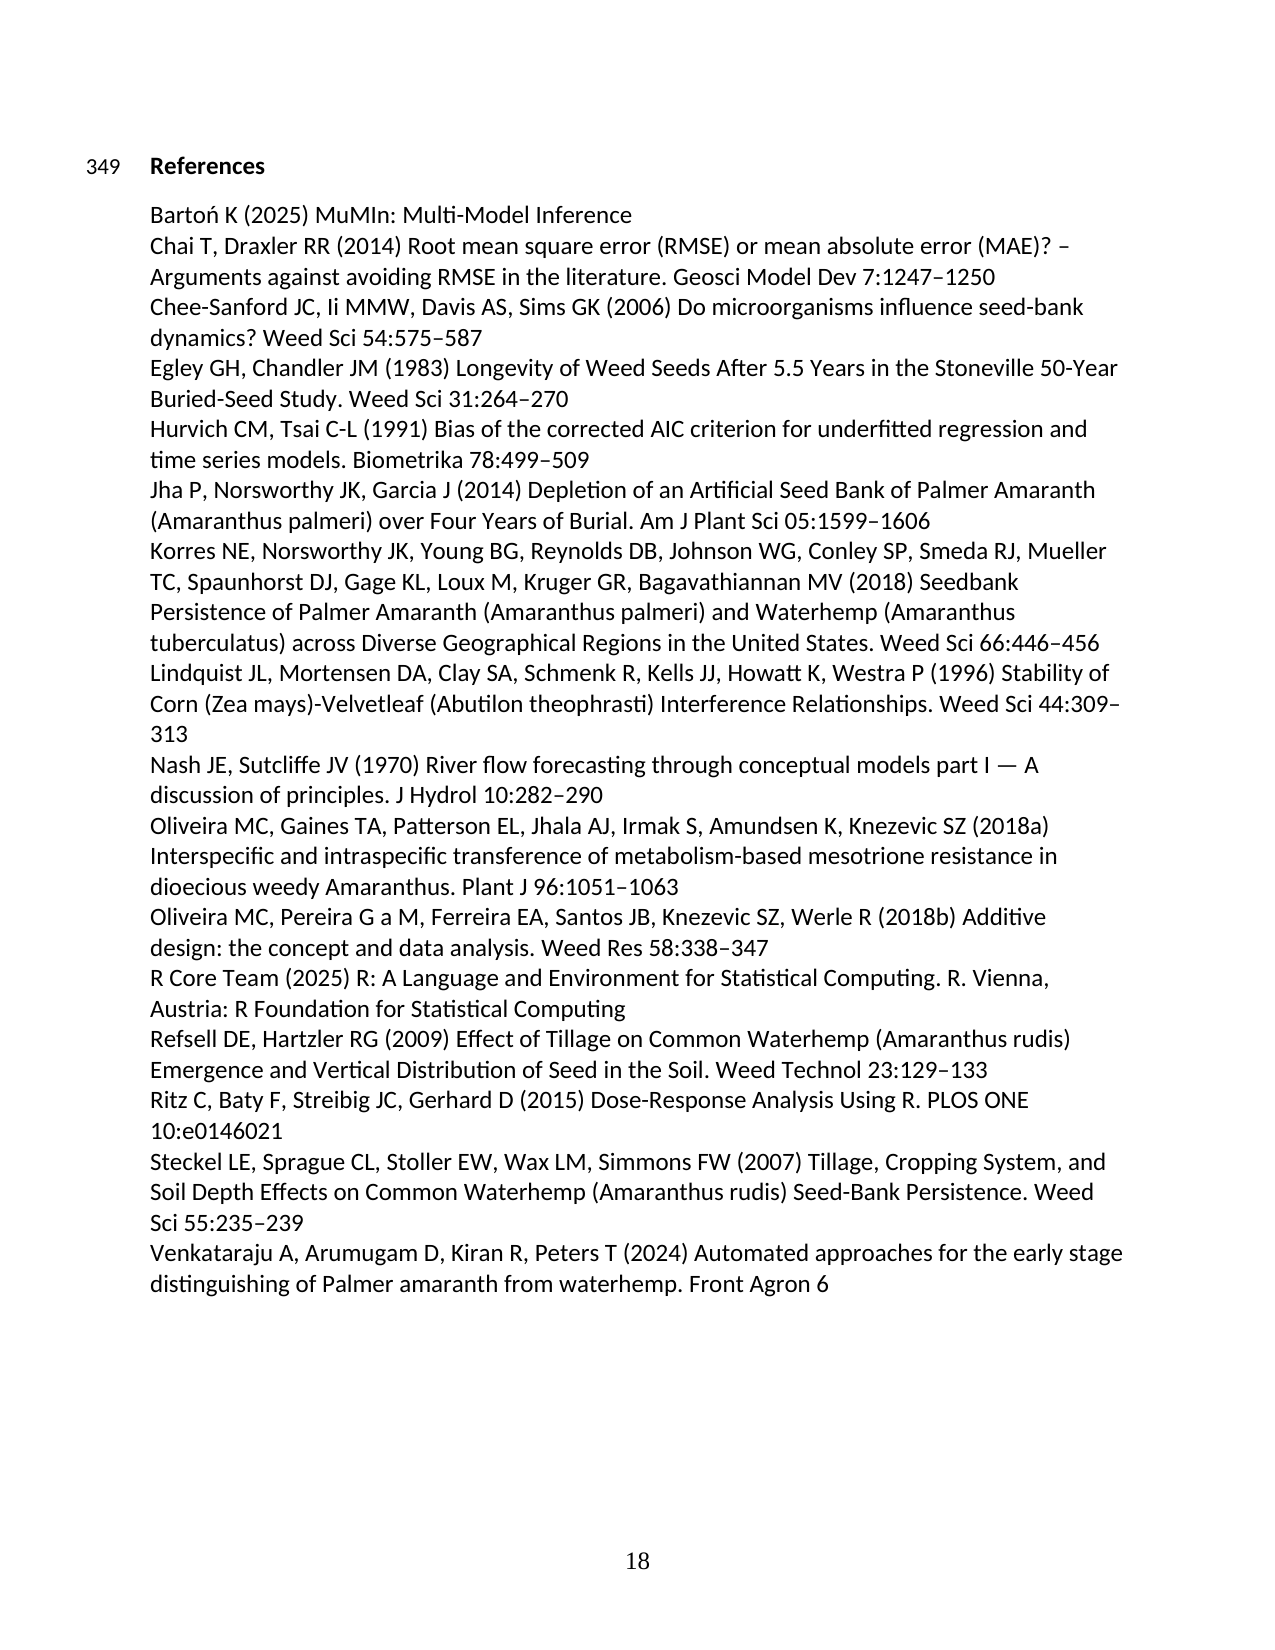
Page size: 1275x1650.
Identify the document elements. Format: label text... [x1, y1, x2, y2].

text Bartoń K (2025) MuMIn: Multi-Model Inference [150, 199, 1125, 230]
text Egley GH, Chandler JM (1983) Longevity of Weed Seeds After 5.5 Years in the Stoneville 50-Year Buried-Seed Study. Weed Sci 31:264–270 [150, 352, 1125, 413]
text Chee-Sanford JC, Ii MMW, Davis AS, Sims GK (2006) Do microorganisms influence seed-bank dynamics? Weed Sci 54:575–587 [150, 291, 1125, 352]
text Venkataraju A, Arumugam D, Kiran R, Peters T (2024) Automated approaches for the early stage distinguishing of Palmer amaranth from waterhemp. Front Agron 6 [150, 1237, 1125, 1298]
text Steckel LE, Sprague CL, Stoller EW, Wax LM, Simmons FW (2007) Tillage, Cropping System, and Soil Depth Effects on Common Waterhemp (Amaranthus rudis) Seed-Bank Persistence. Weed Sci 55:235–239 [150, 1146, 1125, 1237]
text Lindquist JL, Mortensen DA, Clay SA, Schmenk R, Kells JJ, Howatt K, Westra P (1996) Stability of Corn (Zea mays)-Velvetleaf (Abutilon theophrasti) Interference Relationships. Weed Sci 44:309–313 [150, 657, 1125, 749]
text References [150, 150, 1125, 181]
text Chai T, Draxler RR (2014) Root mean square error (RMSE) or mean absolute error (MAE)? – Arguments against avoiding RMSE in the literature. Geosci Model Dev 7:1247–1250 [150, 230, 1125, 291]
text Oliveira MC, Gaines TA, Patterson EL, Jhala AJ, Irmak S, Amundsen K, Knezevic SZ (2018a) Interspecific and intraspecific transference of metabolism-based mesotrione resistance in dioecious weedy Amaranthus. Plant J 96:1051–1063 [150, 810, 1125, 902]
text Jha P, Norsworthy JK, Garcia J (2014) Depletion of an Artificial Seed Bank of Palmer Amaranth (Amaranthus palmeri) over Four Years of Burial. Am J Plant Sci 05:1599–1606 [150, 474, 1125, 535]
text Ritz C, Baty F, Streibig JC, Gerhard D (2015) Dose-Response Analysis Using R. PLOS ONE 10:e0146021 [150, 1085, 1125, 1146]
text Hurvich CM, Tsai C-L (1991) Bias of the corrected AIC criterion for underfitted regression and time series models. Biometrika 78:499–509 [150, 413, 1125, 474]
text Oliveira MC, Pereira G a M, Ferreira EA, Santos JB, Knezevic SZ, Werle R (2018b) Additive design: the concept and data analysis. Weed Res 58:338–347 [150, 902, 1125, 963]
text Refsell DE, Hartzler RG (2009) Effect of Tillage on Common Waterhemp (Amaranthus rudis) Emergence and Vertical Distribution of Seed in the Soil. Weed Technol 23:129–133 [150, 1024, 1125, 1085]
text Korres NE, Norsworthy JK, Young BG, Reynolds DB, Johnson WG, Conley SP, Smeda RJ, Mueller TC, Spaunhorst DJ, Gage KL, Loux M, Kruger GR, Bagavathiannan MV (2018) Seedbank Persistence of Palmer Amaranth (Amaranthus palmeri) and Waterhemp (Amaranthus tuberculatus) across Diverse Geographical Regions in the United States. Weed Sci 66:446–456 [150, 535, 1125, 657]
text R Core Team (2025) R: A Language and Environment for Statistical Computing. R. Vienna, Austria: R Foundation for Statistical Computing [150, 963, 1125, 1024]
text Nash JE, Sutcliffe JV (1970) River flow forecasting through conceptual models part I — A discussion of principles. J Hydrol 10:282–290 [150, 749, 1125, 810]
